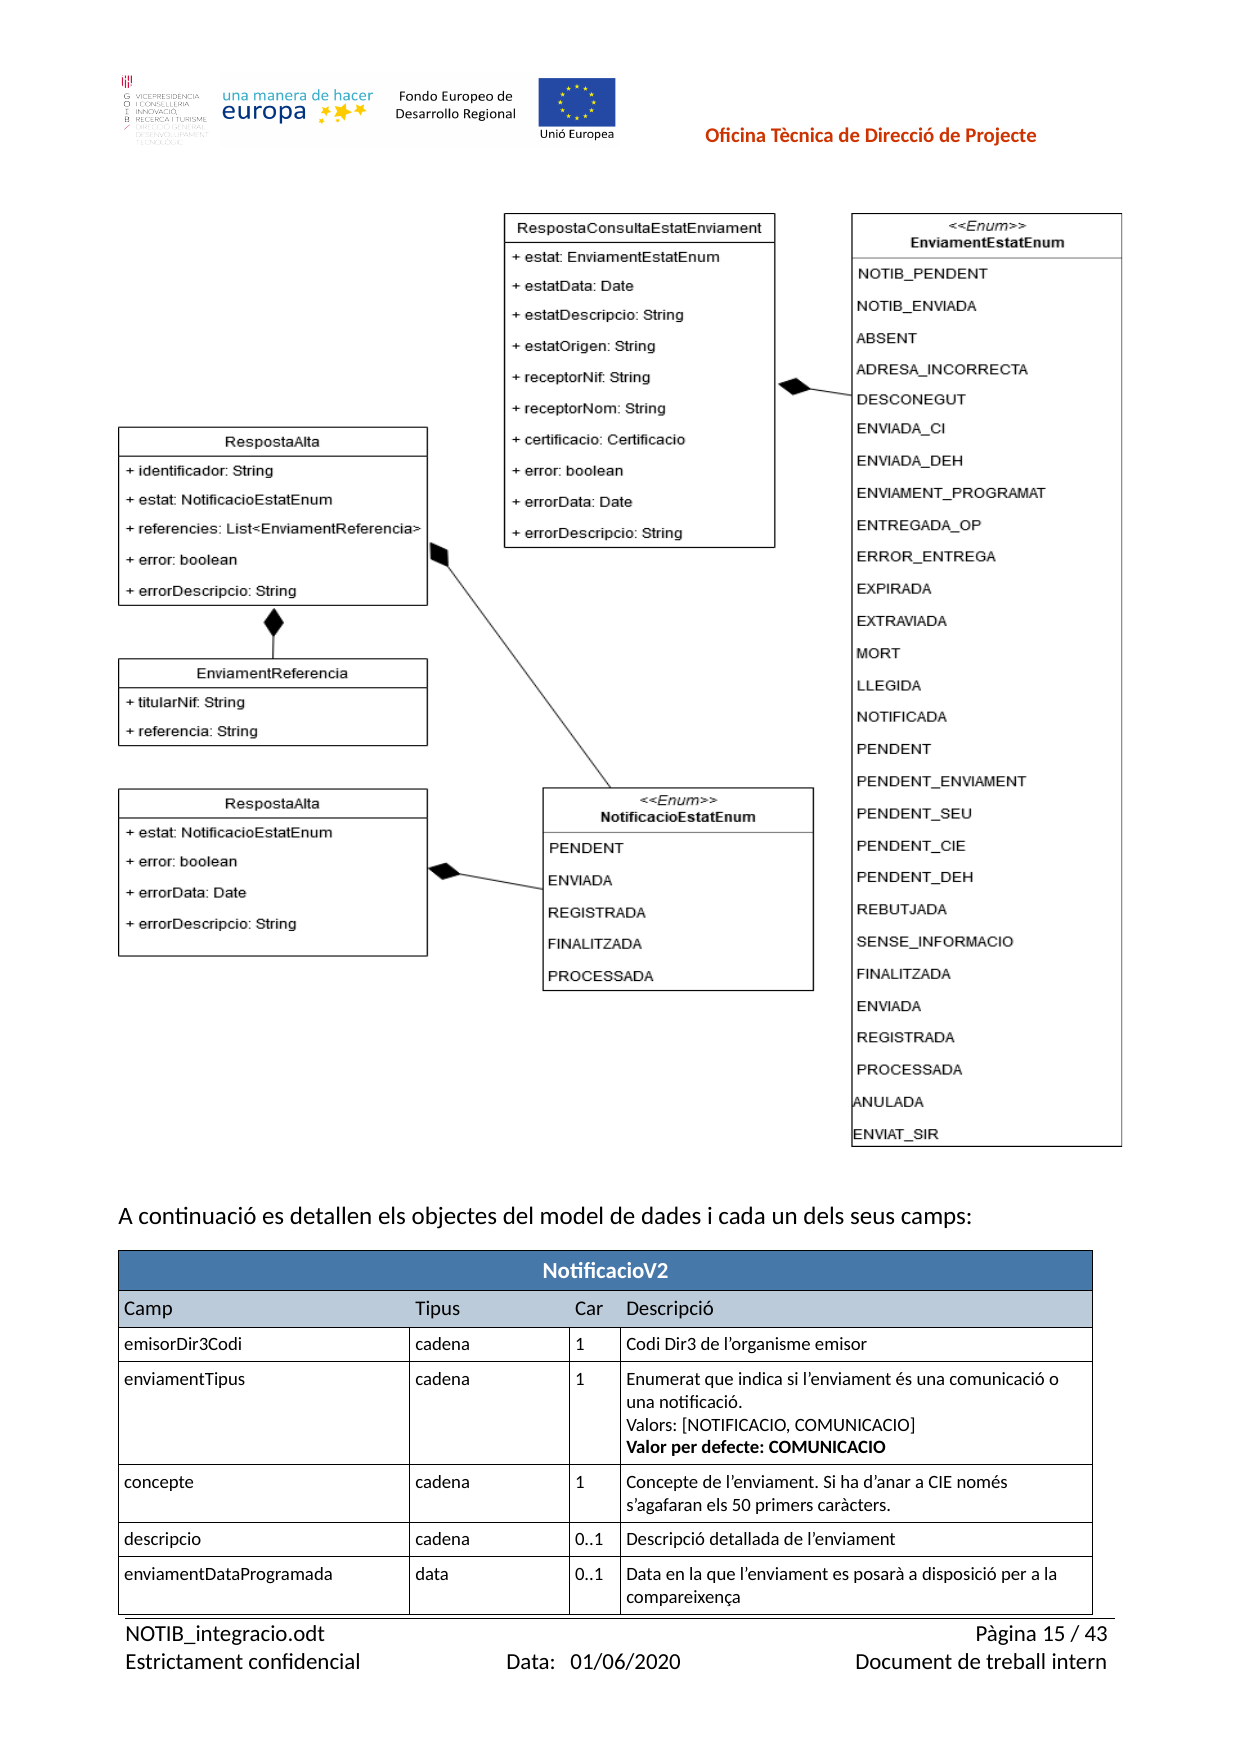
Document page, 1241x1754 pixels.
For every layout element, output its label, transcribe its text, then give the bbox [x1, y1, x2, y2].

table_cell enviamentTipus [119, 1362, 409, 1464]
picture [118, 213, 1123, 1147]
table_cell concepte [119, 1465, 409, 1522]
table_cell 1 [570, 1465, 620, 1522]
table_cell Descripció detallada de l’enviament [621, 1523, 1092, 1556]
picture [118, 73, 213, 147]
table_cell cadena [410, 1523, 569, 1556]
table_cell data [410, 1557, 569, 1614]
table_cell Codi Dir3 de l’organisme emisor [621, 1328, 1092, 1361]
table_cell descripcio [119, 1523, 409, 1556]
table_cell 0..1 [570, 1523, 620, 1556]
table_cell 1 [570, 1362, 620, 1464]
table_cell cadena [410, 1362, 569, 1464]
table_cell cadena [410, 1465, 569, 1522]
table_cell Tipus [409, 1291, 569, 1327]
text A continuació es detallen els objectes del model de dades i cada un dels seus camps: [118, 1201, 1122, 1231]
table_cell Data en la que l’enviament es posarà a disposició per a la compareixença [621, 1557, 1092, 1614]
table_cell cadena [410, 1328, 569, 1361]
table_cell enviamentDataProgramada [119, 1557, 409, 1614]
table_cell Descripció [620, 1291, 1092, 1327]
table_cell emisorDir3Codi [119, 1328, 409, 1361]
table_cell Camp [119, 1291, 409, 1327]
picture [219, 73, 621, 147]
table_cell 0..1 [570, 1557, 620, 1614]
table_cell Concepte de l’enviament. Si ha d’anar a CIE només s’agafaran els 50 primers caràcters. [621, 1465, 1092, 1522]
table_cell Car [569, 1291, 620, 1327]
table_header NotificacioV2 [119, 1251, 1092, 1290]
table_cell 1 [570, 1328, 620, 1361]
table_cell Enumerat que indica si l’enviament és una comunicació o una notificació. Valors: [NOTIFICACIO, COMUNICACIO] Valor per defecte: COMUNICACIO [621, 1362, 1092, 1464]
